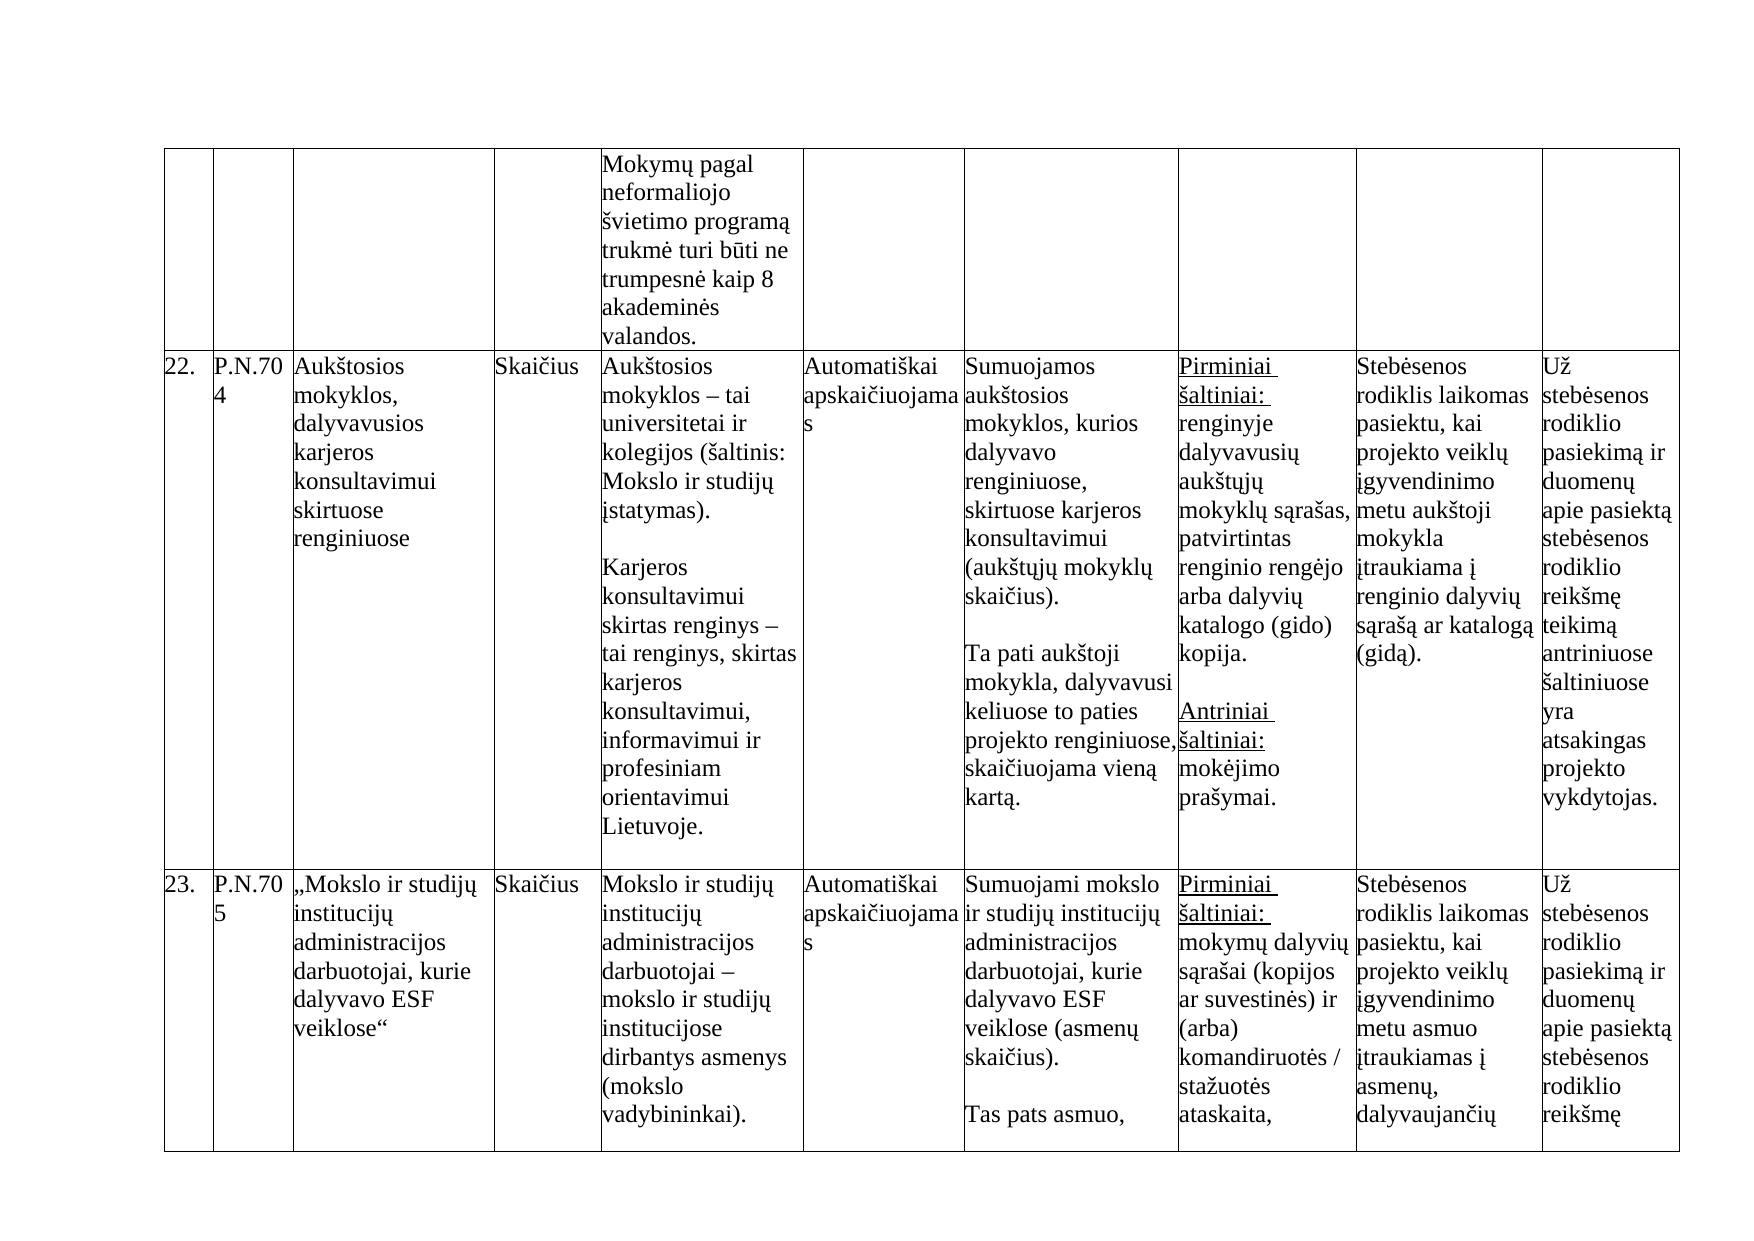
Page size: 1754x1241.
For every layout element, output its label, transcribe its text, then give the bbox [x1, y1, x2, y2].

table_cell Sumuojami mokslo ir studijų institucijų administracijos darbuotojai, kurie dalyvavo ESF veiklose (asmenų skaičius). Tas pats asmuo, [965, 870, 1178, 1151]
table_cell Pirminiai šaltiniai: renginyje dalyvavusių aukštųjų mokyklų sąrašas, patvirtintas renginio rengėjo arba dalyvių katalogo (gido) kopija. Antriniai šaltiniai: mokėjimo prašymai. [1179, 351, 1356, 868]
table_cell [1543, 149, 1679, 350]
table_cell Aukštosios mokyklos, dalyvavusios karjeros konsultavimui skirtuose renginiuose [294, 351, 494, 868]
table_cell Mokymų pagal neformaliojo švietimo programą trukmė turi būti ne trumpesnė kaip 8 akademinės valandos. [602, 149, 803, 350]
table_cell Už stebėsenos rodiklio pasiekimą ir duomenų apie pasiektą stebėsenos rodiklio reikšmę teikimą antriniuose šaltiniuose yra atsakingas projekto vykdytojas. [1543, 351, 1679, 868]
table_cell P.N.705 [214, 870, 293, 1151]
table_cell [165, 149, 213, 350]
table_cell Skaičius [495, 870, 601, 1151]
table_cell Stebėsenos rodiklis laikomas pasiektu, kai projekto veiklų įgyvendinimo metu aukštoji mokykla įtraukiama į renginio dalyvių sąrašą ar katalogą (gidą). [1357, 351, 1542, 868]
table_cell [294, 149, 494, 350]
table_cell Sumuojamos aukštosios mokyklos, kurios dalyvavo renginiuose, skirtuose karjeros konsultavimui (aukštųjų mokyklų skaičius). Ta pati aukštoji mokykla, dalyvavusi keliuose to paties projekto renginiuose, skaičiuojama vieną kartą. [965, 351, 1178, 868]
table_cell Mokslo ir studijų institucijų administracijos darbuotojai – mokslo ir studijų institucijose dirbantys asmenys (mokslo vadybininkai). [602, 870, 803, 1151]
table_cell 23. [165, 870, 213, 1151]
table_cell [804, 149, 964, 350]
table_cell Aukštosios mokyklos – tai universitetai ir kolegijos (šaltinis: Mokslo ir studijų įstatymas). Karjeros konsultavimui skirtas renginys – tai renginys, skirtas karjeros konsultavimui, informavimui ir profesiniam orientavimui Lietuvoje. [602, 351, 803, 868]
table_cell „Mokslo ir studijų institucijų administracijos darbuotojai, kurie dalyvavo ESF veiklose“ [294, 870, 494, 1151]
table_cell Automatiškai apskaičiuojamas [804, 870, 964, 1151]
table_cell Pirminiai šaltiniai: mokymų dalyvių sąrašai (kopijos ar suvestinės) ir (arba) komandiruotės / stažuotės ataskaita, [1179, 870, 1356, 1151]
table_cell [965, 149, 1178, 350]
table_cell [1179, 149, 1356, 350]
table_cell Automatiškai apskaičiuojamas [804, 351, 964, 868]
table_cell Skaičius [495, 351, 601, 868]
table_cell P.N.704 [214, 351, 293, 868]
table_cell [1357, 149, 1542, 350]
table_cell Stebėsenos rodiklis laikomas pasiektu, kai projekto veiklų įgyvendinimo metu asmuo įtraukiamas į asmenų, dalyvaujančių [1357, 870, 1542, 1151]
table_cell 22. [165, 351, 213, 868]
table_cell [495, 149, 601, 350]
table_cell Už stebėsenos rodiklio pasiekimą ir duomenų apie pasiektą stebėsenos rodiklio reikšmę [1543, 870, 1679, 1151]
table_cell [214, 149, 293, 350]
